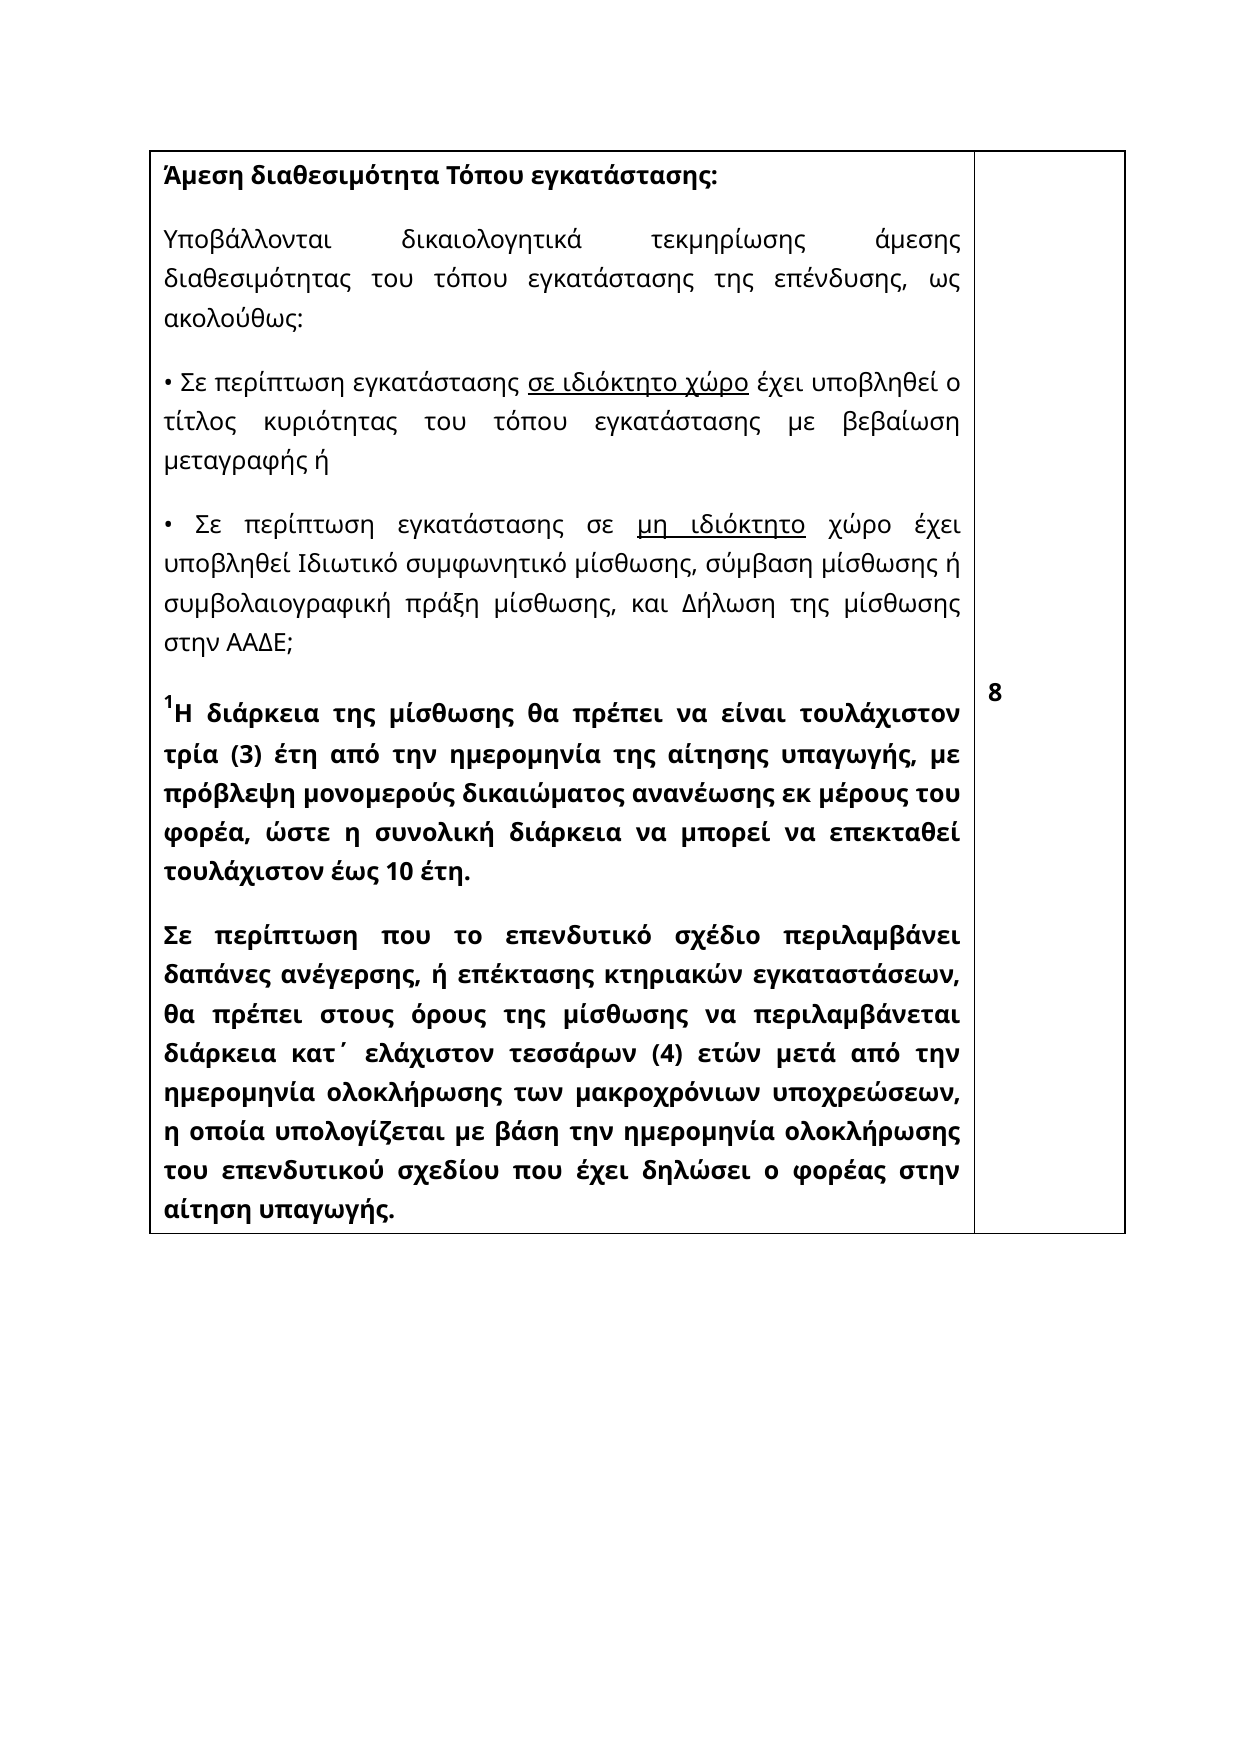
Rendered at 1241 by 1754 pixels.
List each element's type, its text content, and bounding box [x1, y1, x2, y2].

table_cell 8 [975, 152, 1124, 1232]
table_cell Άμεση διαθεσιμότητα Τόπου εγκατάστασης: Υποβάλλονται δικαιολογητικά τεκμηρίωσης άμεσης διαθεσιμότητας του τόπου εγκατάστασης της επένδυσης, ως ακολούθως: • Σε περίπτωση εγκατάστασης σε ιδιόκτητο χώρο έχει υποβληθεί ο τίτλος κυριότητας του τόπου εγκατάστασης με βεβαίωση μεταγραφής ή • Σε περίπτωση εγκατάστασης σε μη ιδιόκτητο χώρο έχει υποβληθεί Ιδιωτικό συμφωνητικό μίσθωσης, σύμβαση μίσθωσης ή συμβολαιογραφική πράξη μίσθωσης, και Δήλωση της μίσθωσης στην ΑΑΔΕ; 1Η διάρκεια της μίσθωσης θα πρέπει να είναι τουλάχιστον τρία (3) έτη από την ημερομηνία της αίτησης υπαγωγής, με πρόβλεψη μονομερούς δικαιώματος ανανέωσης εκ μέρους του φορέα, ώστε η συνολική διάρκεια να μπορεί να επεκταθεί τουλάχιστον έως 10 έτη. Σε περίπτωση που το επενδυτικό σχέδιο περιλαμβάνει δαπάνες ανέγερσης, ή επέκτασης κτηριακών εγκαταστάσεων, θα πρέπει στους όρους της μίσθωσης να περιλαμβάνεται διάρκεια κατ΄ ελάχιστον τεσσάρων (4) ετών μετά από την ημερομηνία ολοκλήρωσης των μακροχρόνιων υποχρεώσεων, η οποία υπολογίζεται με βάση την ημερομηνία ολοκλήρωσης του επενδυτικού σχεδίου που έχει δηλώσει ο φορέας στην αίτηση υπαγωγής. [151, 152, 974, 1232]
